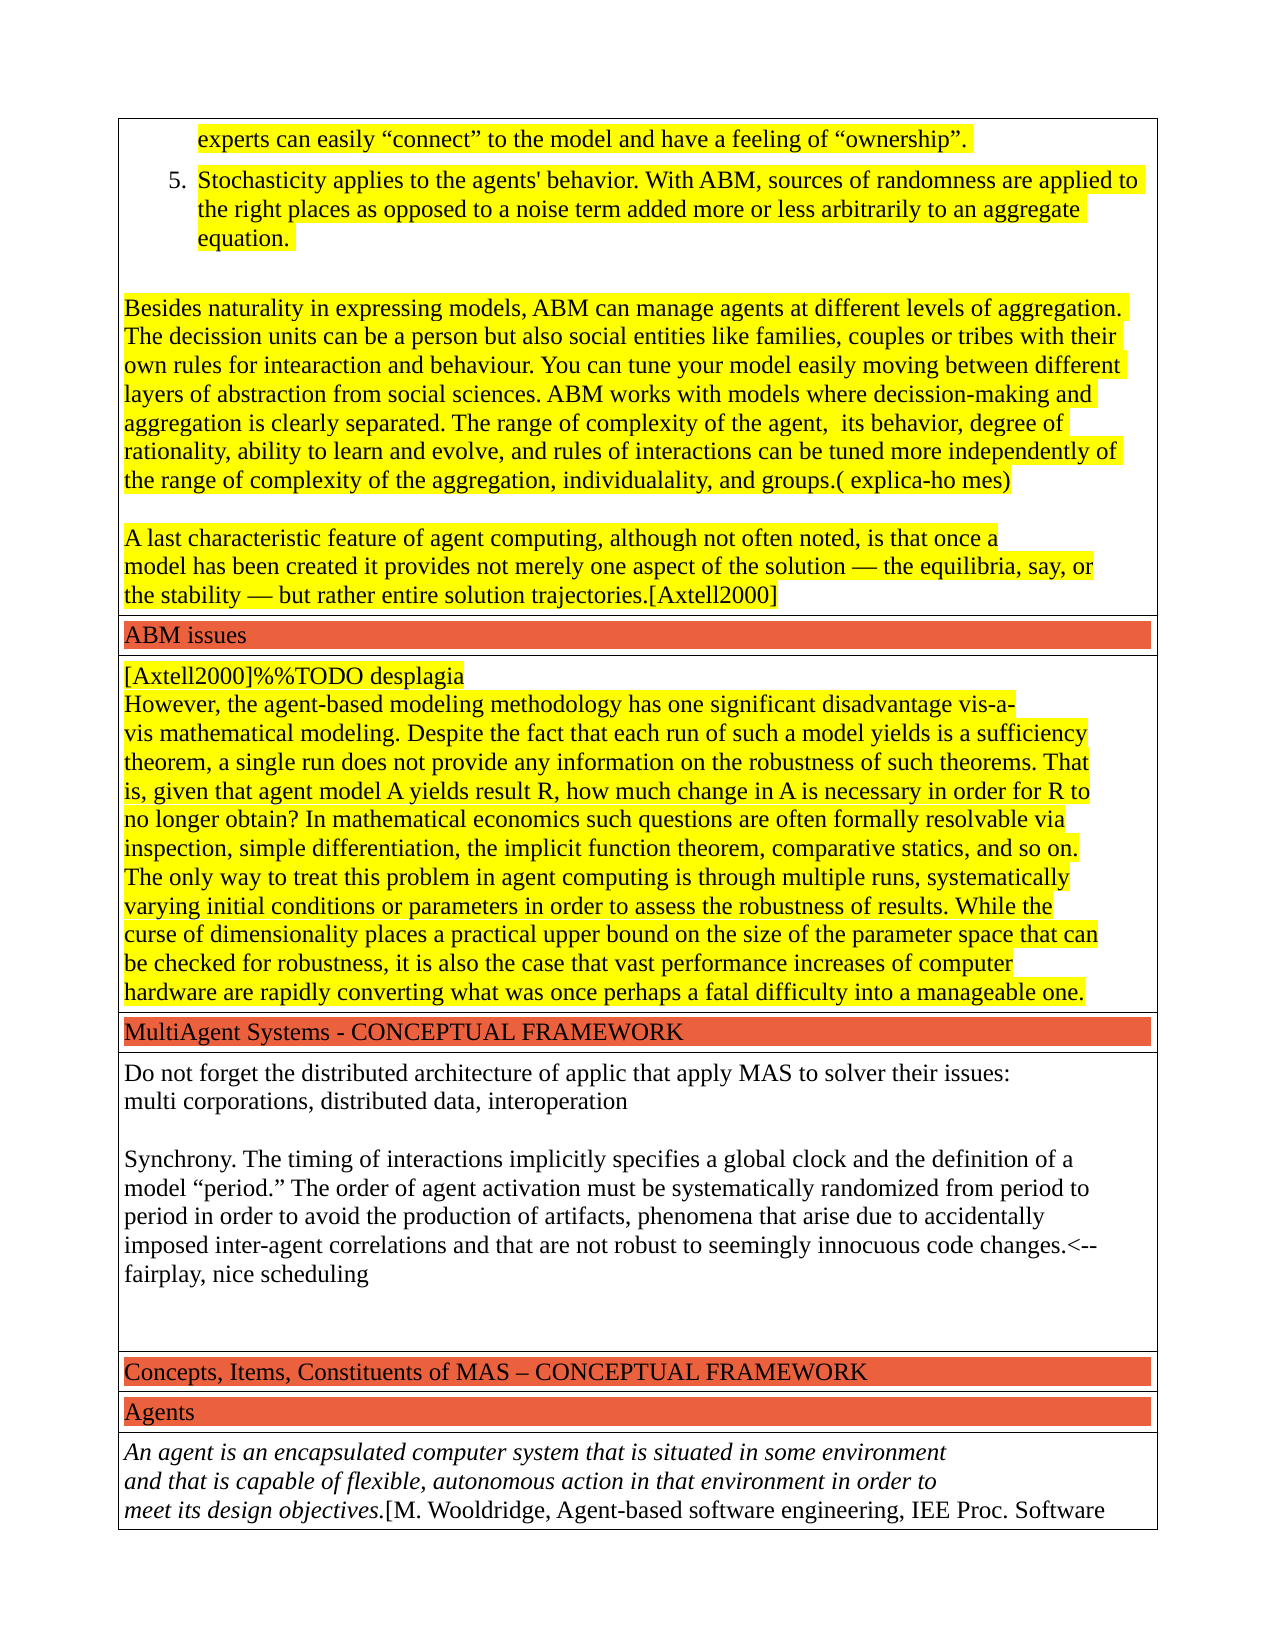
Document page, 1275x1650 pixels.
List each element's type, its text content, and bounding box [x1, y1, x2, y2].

table_cell [Axtell2000]%%TODO desplagia However, the agent-based modeling methodology has one significant disadvantage vis-a- vis mathematical modeling. Despite the fact that each run of such a model yields is a sufficiency theorem, a single run does not provide any information on the robustness of such theorems. That is, given that agent model A yields result R, how much change in A is necessary in order for R to no longer obtain? In mathematical economics such questions are often formally resolvable via inspection, simple differentiation, the implicit function theorem, comparative statics, and so on. The only way to treat this problem in agent computing is through multiple runs, systematically varying initial conditions or parameters in order to assess the robustness of results. While the curse of dimensionality places a practical upper bound on the size of the parameter space that can be checked for robustness, it is also the case that vast performance increases of computer hardware are rapidly converting what was once perhaps a fatal difficulty into a manageable one. [119, 656, 1157, 1012]
table_cell Agents [119, 1392, 1157, 1432]
table_cell Concepts, Items, Constituents of MAS – CONCEPTUAL FRAMEWORK [119, 1352, 1157, 1391]
table_cell ABM issues [119, 616, 1157, 655]
table_cell Do not forget the distributed architecture of applic that apply MAS to solver their issues: multi corporations, distributed data, interoperation Synchrony. The timing of interactions implicitly specifies a global clock and the definition of a model “period.” The order of agent activation must be systematically randomized from period to period in order to avoid the production of artifacts, phenomena that arise due to accidentally imposed inter-agent correlations and that are not robust to seemingly innocuous code changes.<-- fairplay, nice scheduling [119, 1053, 1157, 1351]
table_cell An agent is an encapsulated computer system that is situated in some environment and that is capable of flexible, autonomous action in that environment in order to meet its design objectives.[M. Wooldridge, Agent-based software engineering, IEE Proc. Software [119, 1433, 1157, 1529]
table_cell MultiAgent Systems - CONCEPTUAL FRAMEWORK [119, 1013, 1157, 1052]
table_cell experts can easily “connect” to the model and have a feeling of “ownership”. Stochasticity applies to the agents' behavior. With ABM, sources of randomness are applied to the right places as opposed to a noise term added more or less arbitrarily to an aggregate equation. Besides naturality in expressing models, ABM can manage agents at different levels of aggregation. The decission units can be a person but also social entities like families, couples or tribes with their own rules for intearaction and behaviour. You can tune your model easily moving between different layers of abstraction from social sciences. ABM works with models where decission-making and aggregation is clearly separated. The range of complexity of the agent, its behavior, degree of rationality, ability to learn and evolve, and rules of interactions can be tuned more independently of the range of complexity of the aggregation, individualality, and groups.( explica-ho mes) A last characteristic feature of agent computing, although not often noted, is that once a model has been created it provides not merely one aspect of the solution — the equilibria, say, or the stability — but rather entire solution trajectories.[Axtell2000] [119, 119, 1157, 615]
